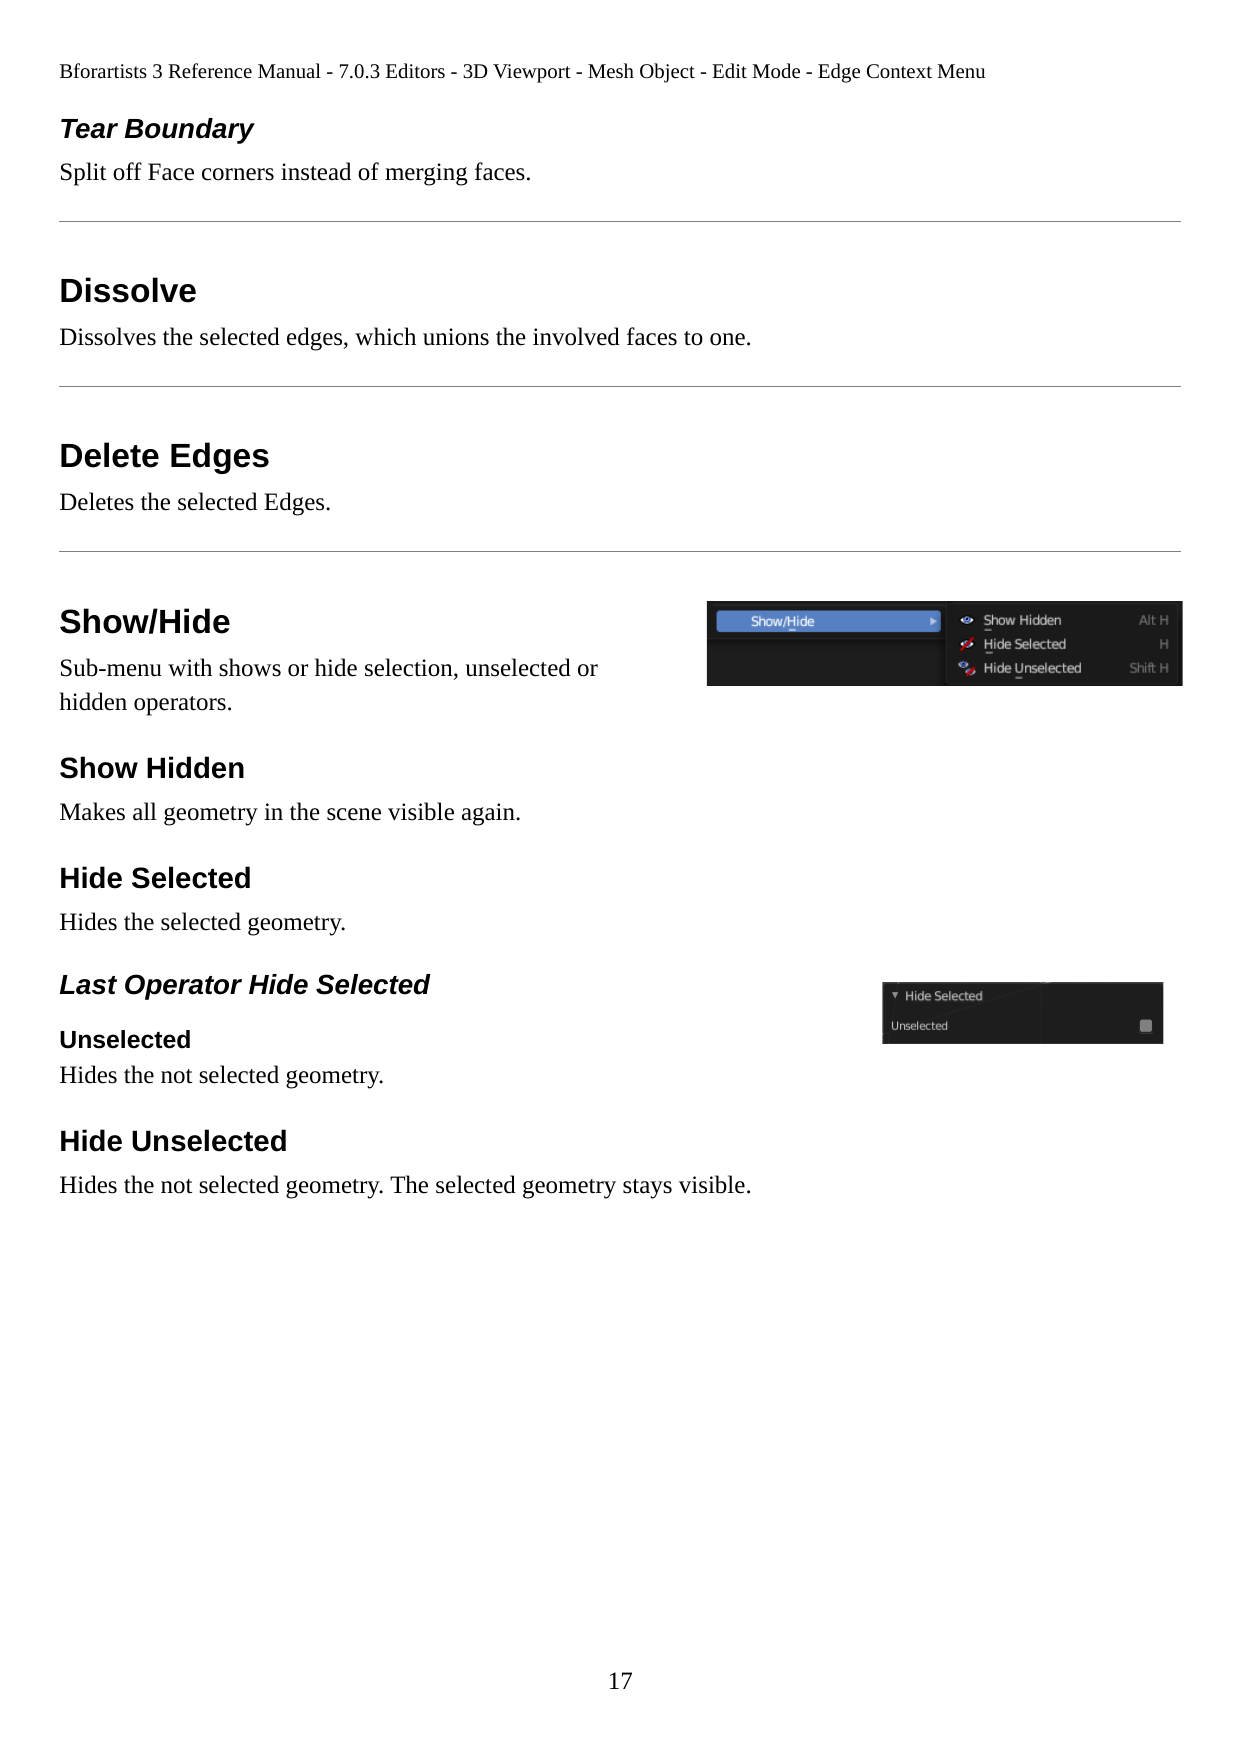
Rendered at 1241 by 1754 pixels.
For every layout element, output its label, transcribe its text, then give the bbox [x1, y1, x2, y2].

subtitle Unselected [59, 1025, 1181, 1054]
subtitle Show Hidden [59, 751, 1181, 784]
subtitle Last Operator Hide Selected [59, 968, 1181, 1000]
subtitle Hide Selected [59, 861, 1181, 894]
subtitle Show/Hide [59, 601, 706, 640]
picture [706, 601, 1183, 686]
subtitle Dissolve [59, 271, 1181, 310]
picture [882, 982, 1164, 1044]
text Split off Face corners instead of merging faces. [59, 157, 1181, 186]
subtitle Tear Boundary [59, 113, 1181, 144]
text Deletes the selected Edges. [59, 487, 1181, 516]
text Makes all geometry in the scene visible again. [59, 797, 1181, 826]
text Hides the selected geometry. [59, 907, 1181, 936]
text Dissolves the selected edges, which unions the involved faces to one. [59, 322, 1181, 351]
text Sub-menu with shows or hide selection, unselected or hidden operators. [59, 653, 1181, 716]
subtitle Delete Edges [59, 436, 1181, 475]
text Hides the not selected geometry. The selected geometry stays visible. [59, 1170, 1181, 1199]
subtitle Hide Unselected [59, 1124, 1181, 1157]
text Hides the not selected geometry. [59, 1060, 1181, 1089]
